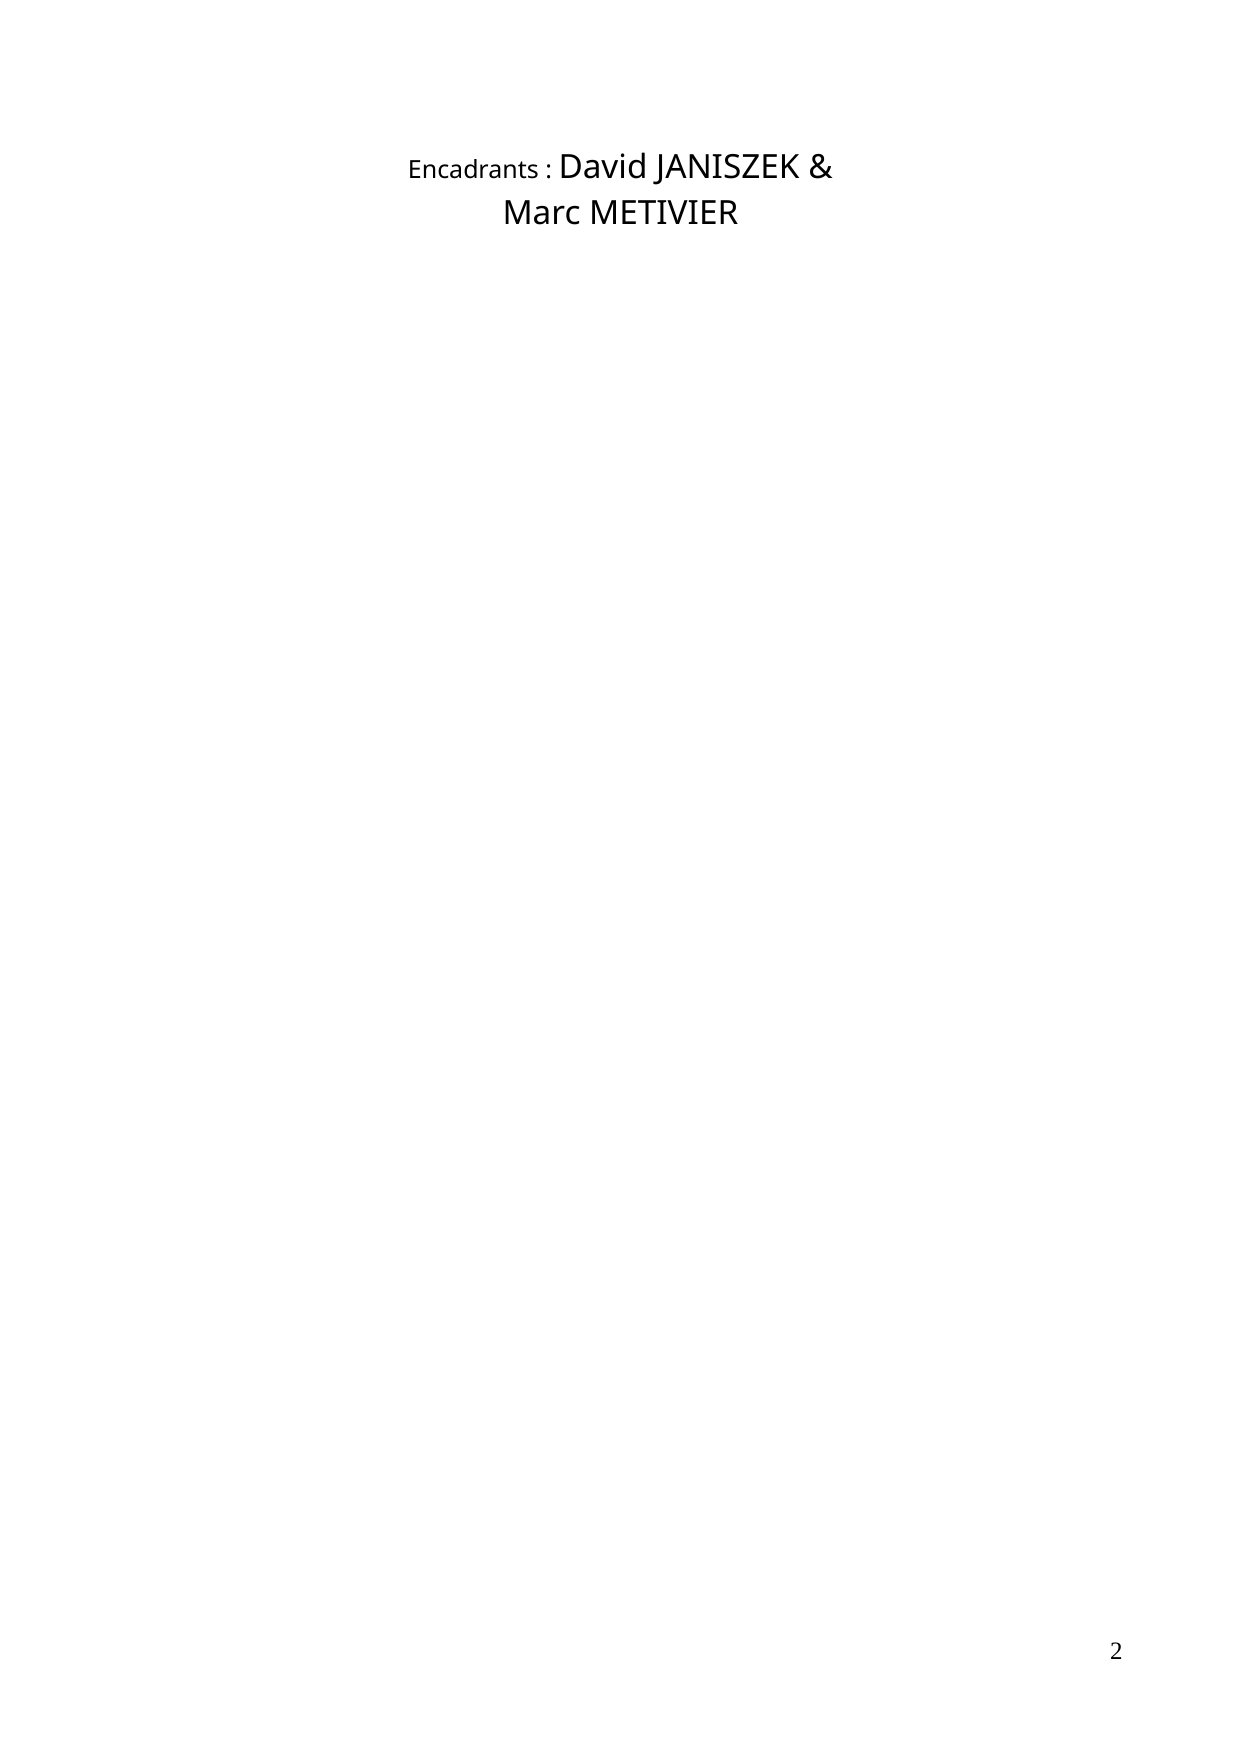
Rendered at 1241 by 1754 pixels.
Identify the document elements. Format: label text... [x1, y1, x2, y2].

text Marc METIVIER [118, 188, 1122, 234]
text Encadrants : David JANISZEK & [118, 143, 1122, 188]
